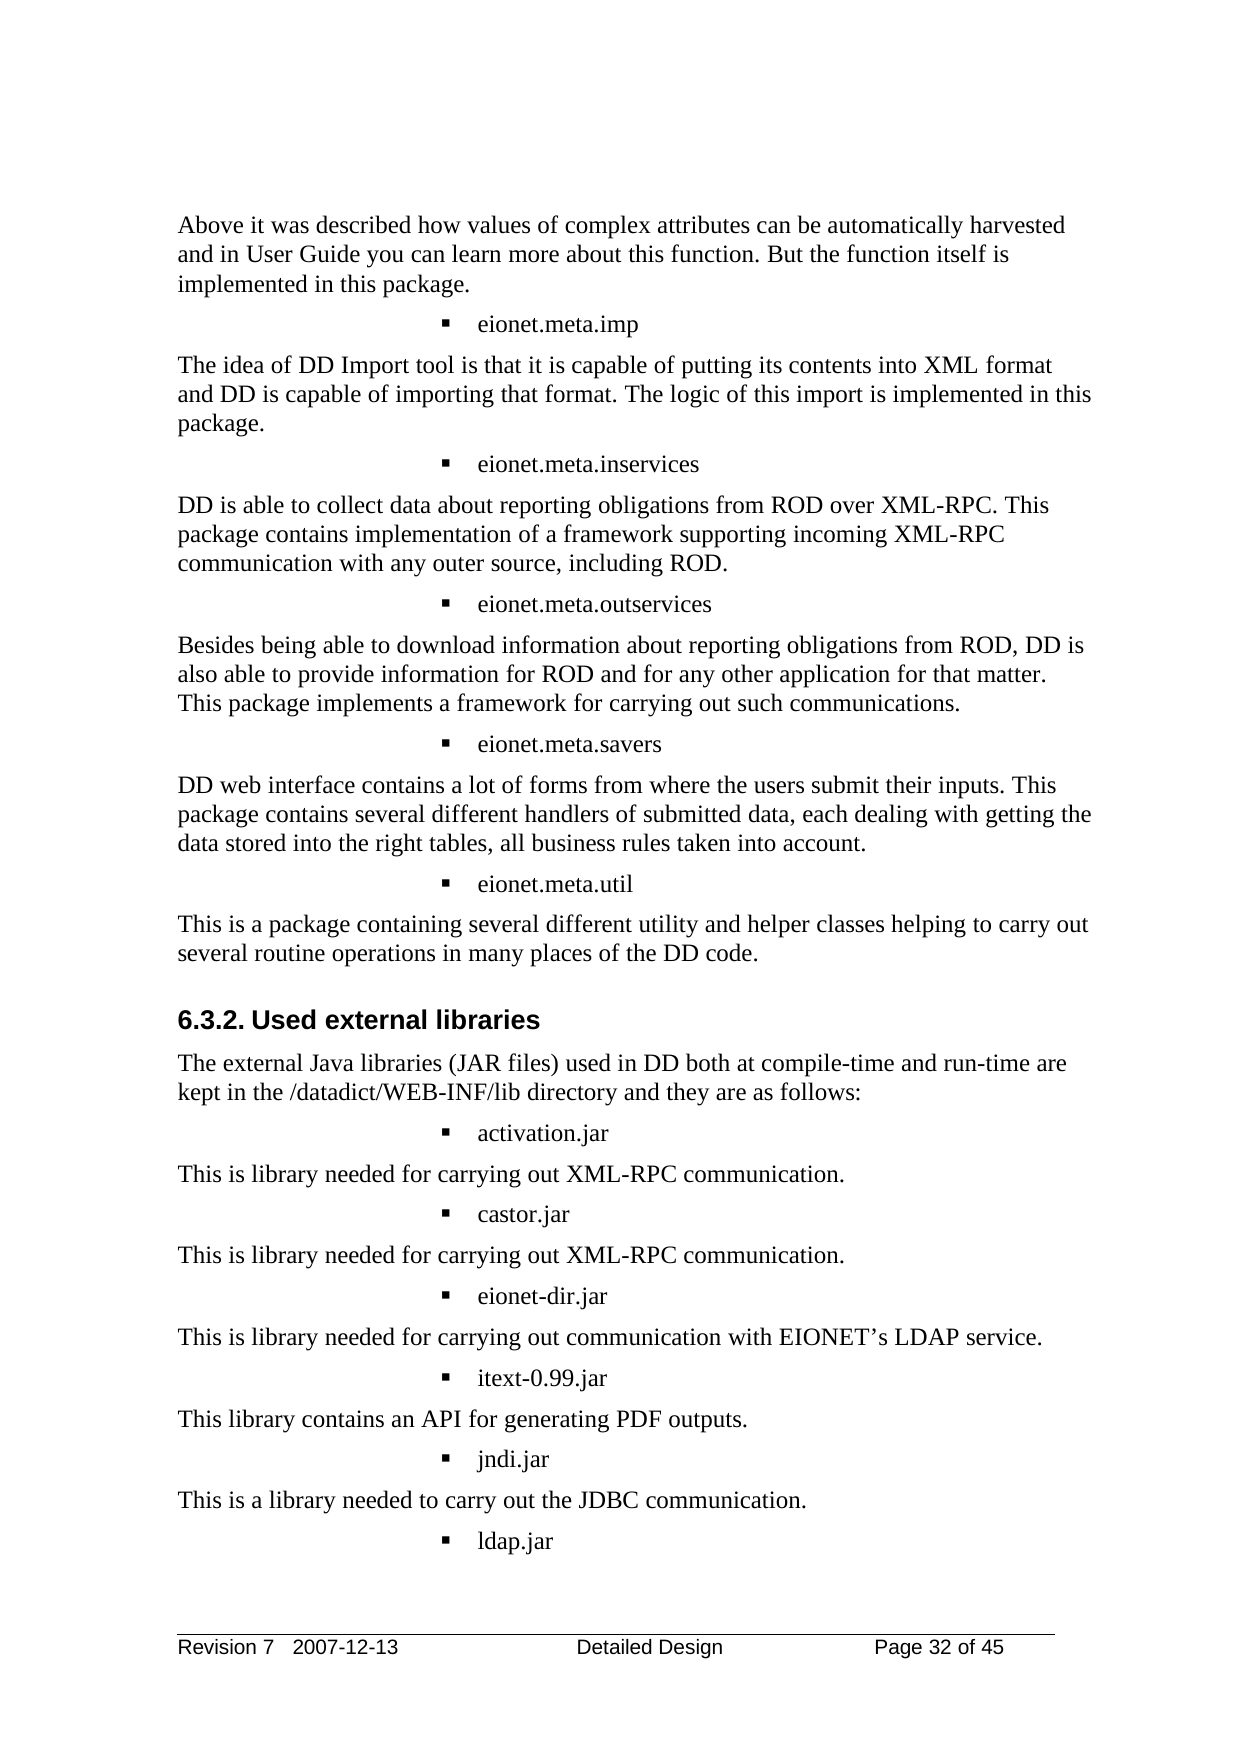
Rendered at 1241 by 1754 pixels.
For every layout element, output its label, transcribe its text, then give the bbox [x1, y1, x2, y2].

list eionet-dir.jar [440, 1281, 1092, 1310]
list eionet.meta.inservices [440, 449, 1092, 478]
text This is library needed for carrying out communication with EIONET’s LDAP service. [177, 1322, 1092, 1351]
text DD web interface contains a lot of forms from where the users submit their inputs. This package contains several different handlers of submitted data, each dealing with getting the data stored into the right tables, all business rules taken into account. [177, 769, 1092, 857]
text This is library needed for carrying out XML-RPC communication. [177, 1240, 1092, 1269]
list itext-0.99.jar [440, 1363, 1092, 1392]
list castor.jar [440, 1199, 1092, 1228]
text Above it was described how values of complex attributes can be automatically harvested and in User Guide you can learn more about this function. But the function itself is implemented in this package. [177, 210, 1092, 297]
text This is a package containing several different utility and helper classes helping to carry out several routine operations in many places of the DD code. [177, 909, 1092, 967]
list eionet.meta.util [440, 868, 1092, 897]
text This is a library needed to carry out the JDBC communication. [177, 1485, 1092, 1514]
text Besides being able to download information about reporting obligations from ROD, DD is also able to provide information for ROD and for any other application for that matter. This package implements a framework for carrying out such communications. [177, 630, 1092, 717]
list eionet.meta.savers [440, 729, 1092, 758]
list eionet.meta.imp [440, 309, 1092, 338]
subtitle Used external libraries [177, 1004, 1092, 1035]
text This is library needed for carrying out XML-RPC communication. [177, 1158, 1092, 1187]
list jndi.jar [440, 1444, 1092, 1473]
list activation.jar [440, 1118, 1092, 1147]
text DD is able to collect data about reporting obligations from ROD over XML-RPC. This package contains implementation of a framework supporting incoming XML-RPC communication with any outer source, including ROD. [177, 490, 1092, 577]
list eionet.meta.outservices [440, 589, 1092, 618]
text The idea of DD Import tool is that it is capable of putting its contents into XML format and DD is capable of importing that format. The logic of this import is implemented in this package. [177, 350, 1092, 437]
list ldap.jar [440, 1526, 1092, 1555]
text This library contains an API for generating PDF outputs. [177, 1403, 1092, 1432]
text The external Java libraries (JAR files) used in DD both at compile-time and run-time are kept in the /datadict/WEB-INF/lib directory and they are as follows: [177, 1048, 1092, 1106]
